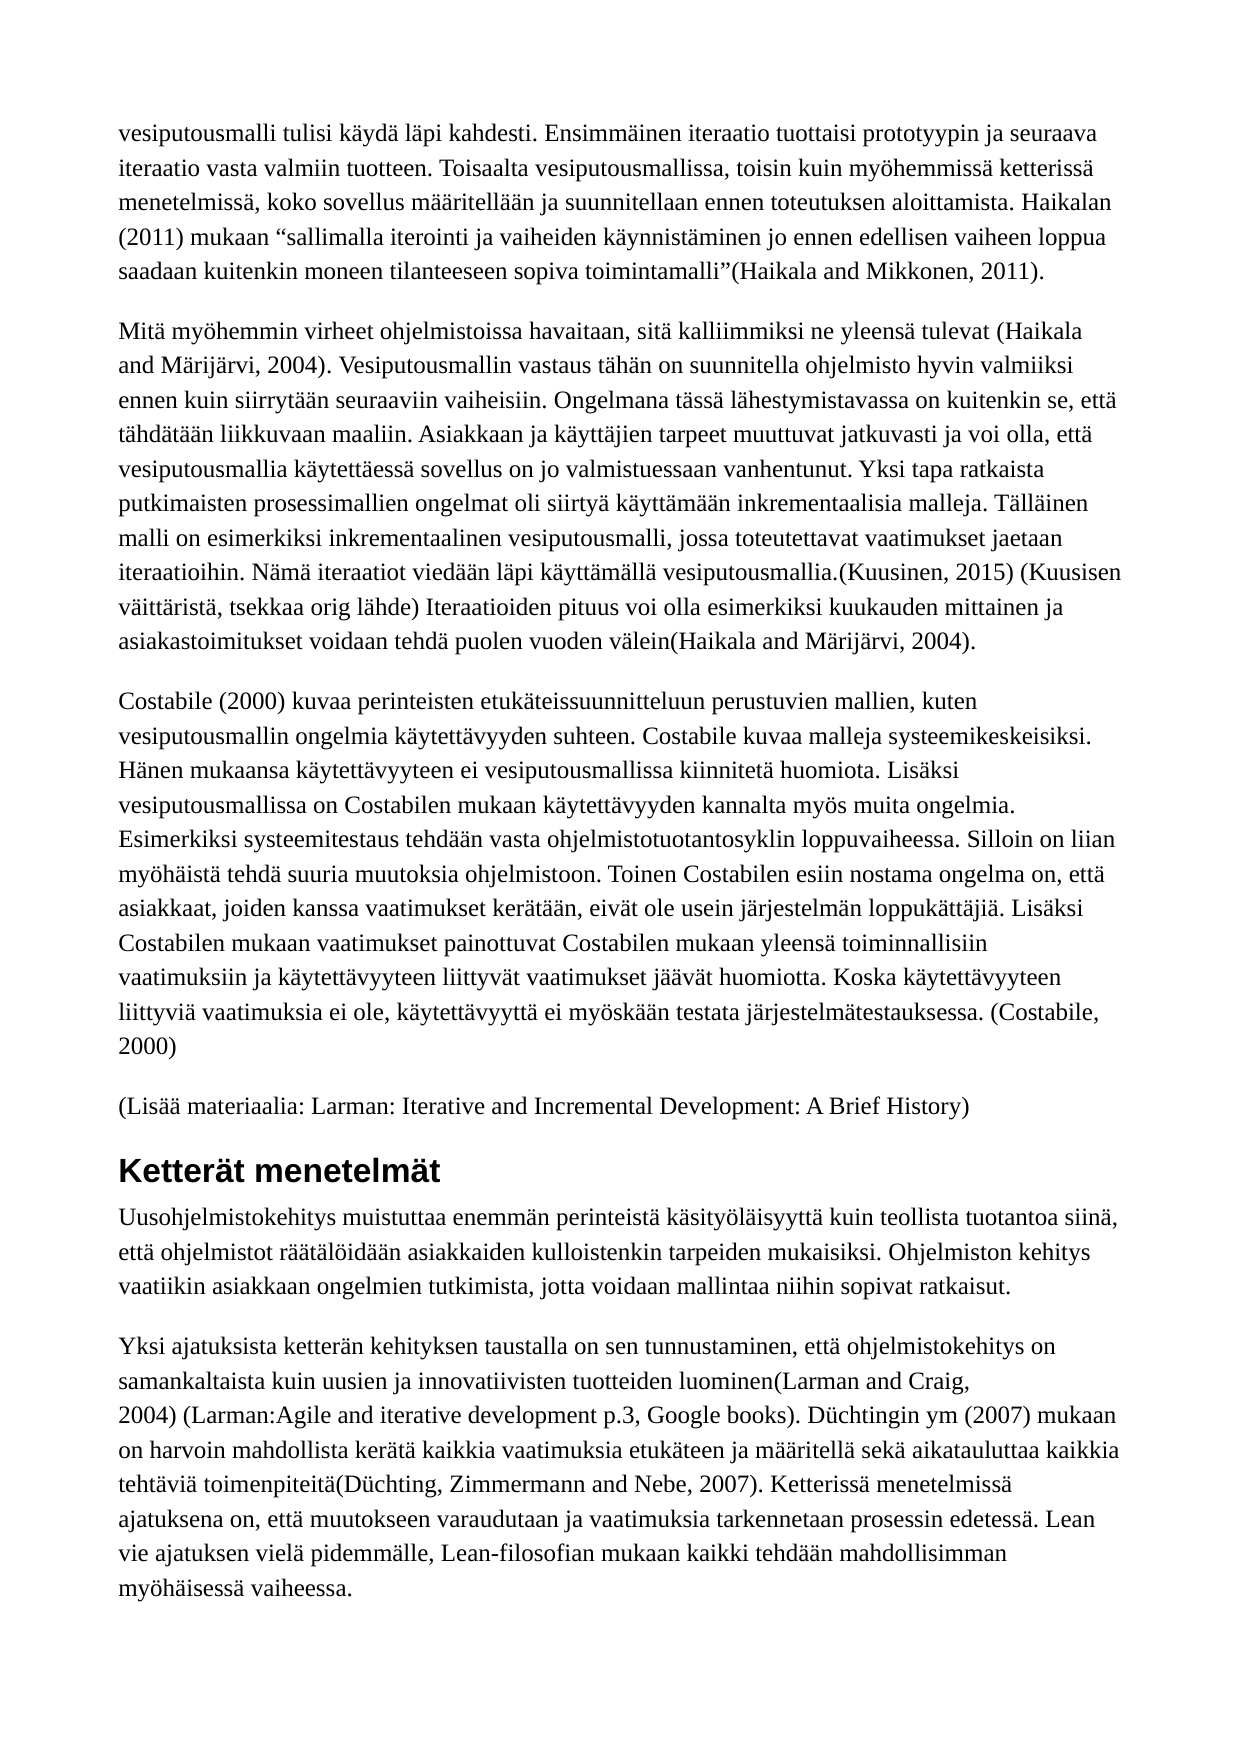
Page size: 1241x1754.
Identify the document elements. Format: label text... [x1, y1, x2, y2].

text Uusohjelmistokehitys muistuttaa enemmän perinteistä käsityöläisyyttä kuin teollista tuotantoa siinä, että ohjelmistot räätälöidään asiakkaiden kulloistenkin tarpeiden mukaisiksi. Ohjelmiston kehitys vaatiikin asiakkaan ongelmien tutkimista, jotta voidaan mallintaa niihin sopivat ratkaisut. [118, 1202, 1122, 1300]
subtitle Ketterät menetelmät [118, 1151, 1122, 1190]
text (Lisää materiaalia: Larman: Iterative and Incremental Development: A Brief History) [118, 1091, 1122, 1120]
text Mitä myöhemmin virheet ohjelmistoissa havaitaan, sitä kalliimmiksi ne yleensä tulevat (Haikala and Märijärvi, 2004)⁠. Vesiputousmallin vastaus tähän on suunnitella ohjelmisto hyvin valmiiksi ennen kuin siirrytään seuraaviin vaiheisiin. Ongelmana tässä lähestymistavassa on kuitenkin se, että tähdätään liikkuvaan maaliin. Asiakkaan ja käyttäjien tarpeet muuttuvat jatkuvasti ja voi olla, että vesiputousmallia käytettäessä sovellus on jo valmistuessaan vanhentunut. Yksi tapa ratkaista putkimaisten prosessimallien ongelmat oli siirtyä käyttämään inkrementaalisia malleja. Tälläinen malli on esimerkiksi inkrementaalinen vesiputousmalli, jossa toteutettavat vaatimukset jaetaan iteraatioihin. Nämä iteraatiot viedään läpi käyttämällä vesiputousmallia.(Kuusinen, 2015)⁠ (Kuusisen väittäristä, tsekkaa orig lähde) Iteraatioiden pituus voi olla esimerkiksi kuukauden mittainen ja asiakastoimitukset voidaan tehdä puolen vuoden välein(Haikala and Märijärvi, 2004)⁠. [118, 316, 1122, 655]
text Yksi ajatuksista ketterän kehityksen taustalla on sen tunnustaminen, että ohjelmistokehitys on samankaltaista kuin uusien ja innovatiivisten tuotteiden luominen(Larman and Craig, 2004)⁠ (Larman:Agile and iterative development p.3, Google books). Düchtingin ym (2007) mukaan on harvoin mahdollista kerätä kaikkia vaatimuksia etukäteen ja määritellä sekä aikatauluttaa kaikkia tehtäviä toimenpiteitä(Düchting, Zimmermann and Nebe, 2007)⁠. Ketterissä menetelmissä ajatuksena on, että muutokseen varaudutaan ja vaatimuksia tarkennetaan prosessin edetessä. Lean vie ajatuksen vielä pidemmälle, Lean-filosofian mukaan kaikki tehdään mahdollisimman myöhäisessä vaiheessa. [118, 1331, 1122, 1601]
text vesiputousmalli tulisi käydä läpi kahdesti. Ensimmäinen iteraatio tuottaisi prototyypin ja seuraava iteraatio vasta valmiin tuotteen. Toisaalta vesiputousmallissa, toisin kuin myöhemmissä ketterissä menetelmissä, koko sovellus määritellään ja suunnitellaan ennen toteutuksen aloittamista. Haikalan (2011) mukaan “sallimalla iterointi ja vaiheiden käynnistäminen jo ennen edellisen vaiheen loppua saadaan kuitenkin moneen tilanteeseen sopiva toimintamalli”(Haikala and Mikkonen, 2011)⁠. [118, 118, 1122, 285]
text Costabile (2000) kuvaa perinteisten etukäteissuunnitteluun perustuvien mallien, kuten vesiputousmallin ongelmia käytettävyyden suhteen. Costabile kuvaa malleja systeemikeskeisiksi. Hänen mukaansa käytettävyyteen ei vesiputousmallissa kiinnitetä huomiota. Lisäksi vesiputousmallissa on Costabilen mukaan käytettävyyden kannalta myös muita ongelmia. Esimerkiksi systeemitestaus tehdään vasta ohjelmistotuotantosyklin loppuvaiheessa. Silloin on liian myöhäistä tehdä suuria muutoksia ohjelmistoon. Toinen Costabilen esiin nostama ongelma on, että asiakkaat, joiden kanssa vaatimukset kerätään, eivät ole usein järjestelmän loppukättäjiä. Lisäksi Costabilen mukaan vaatimukset painottuvat Costabilen mukaan yleensä toiminnallisiin vaatimuksiin ja käytettävyyteen liittyvät vaatimukset jäävät huomiotta. Koska käytettävyyteen liittyviä vaatimuksia ei ole, käytettävyyttä ei myöskään testata järjestelmätestauksessa. (Costabile, 2000) [118, 686, 1122, 1060]
